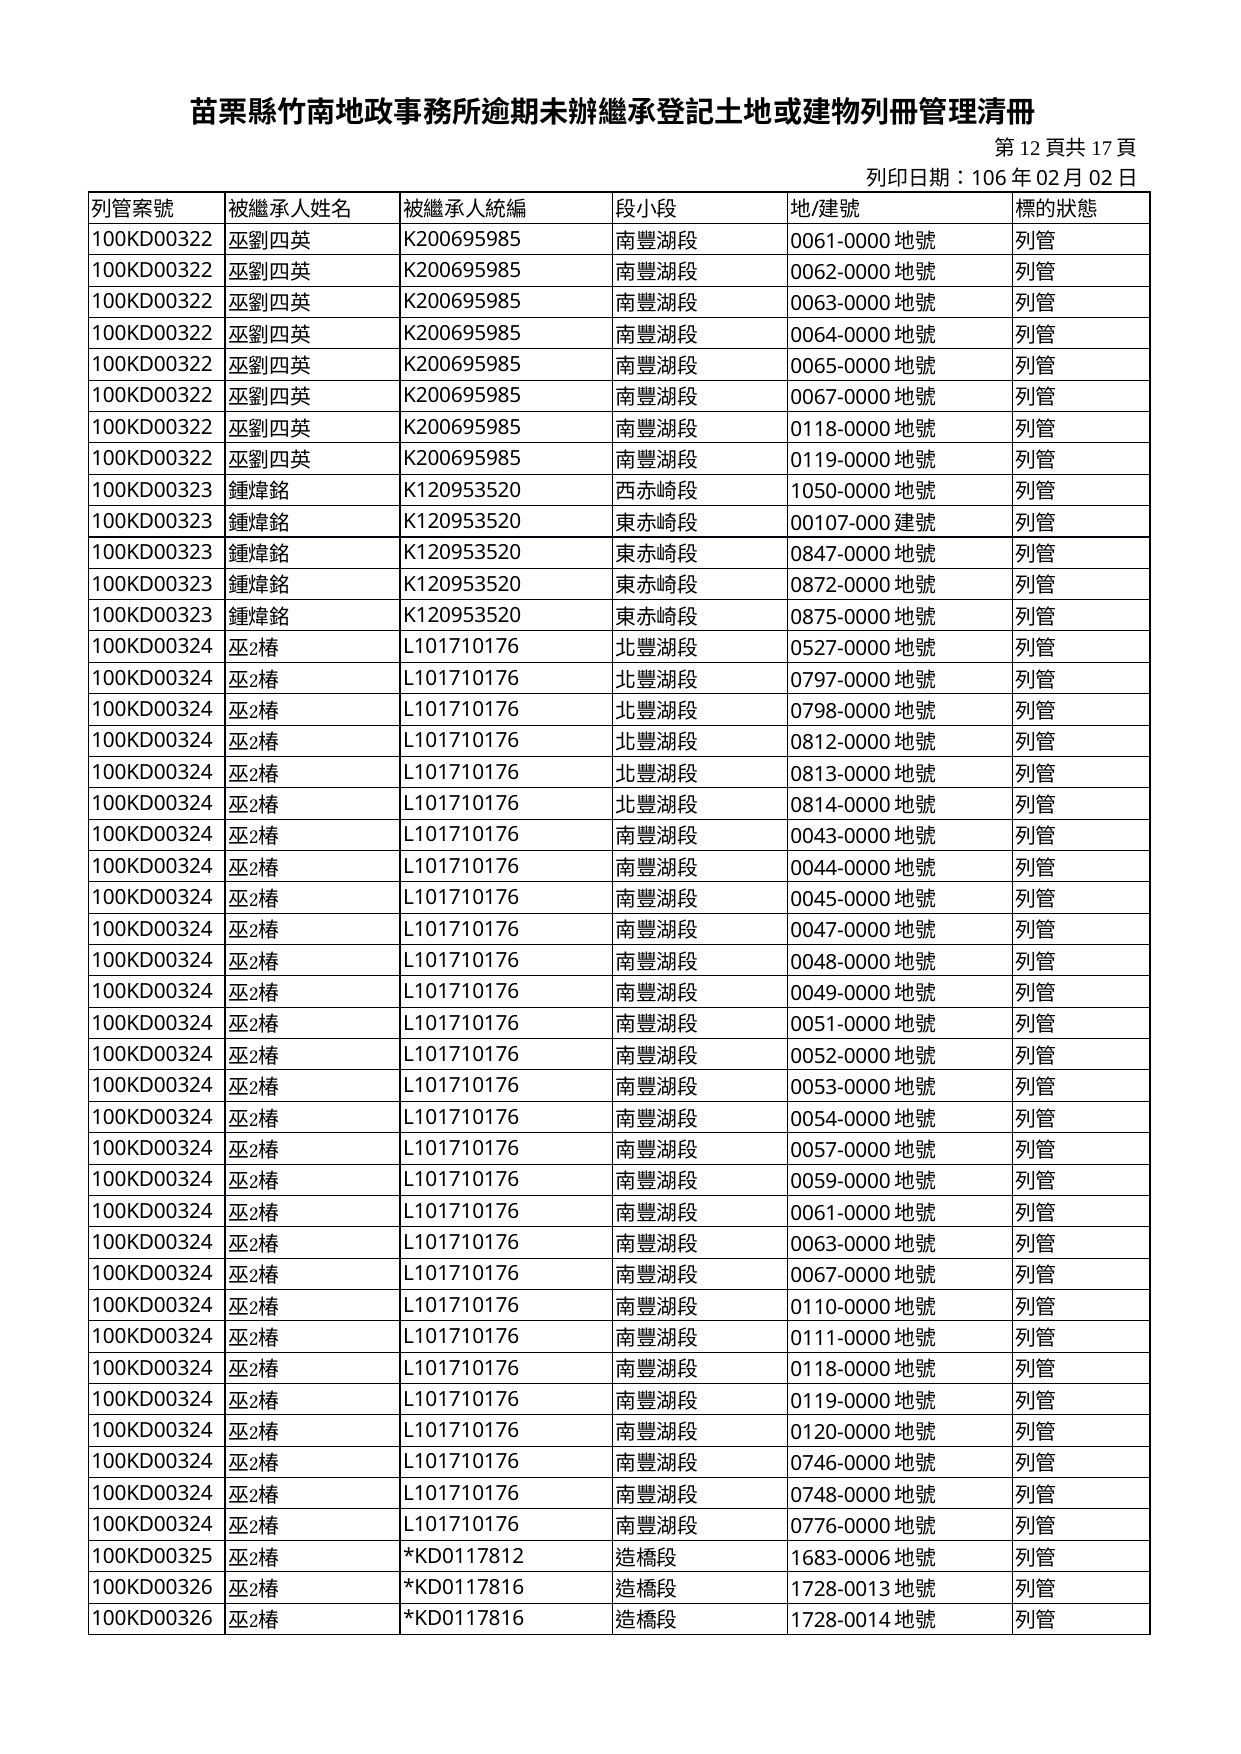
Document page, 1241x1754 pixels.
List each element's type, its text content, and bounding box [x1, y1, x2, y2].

table_cell 100KD00324 [89, 631, 224, 662]
table_cell L101710176 [401, 1353, 612, 1383]
table_cell 巫劉四英 [226, 318, 399, 348]
table_cell L101710176 [401, 851, 612, 881]
table_cell 列管 [1013, 1353, 1149, 1383]
table_cell 列管 [1013, 1447, 1149, 1477]
table_cell 100KD00324 [89, 757, 224, 787]
table_cell 列管 [1013, 1384, 1149, 1414]
table_cell K200695985 [401, 412, 612, 442]
table_cell 100KD00324 [89, 1509, 224, 1540]
table_cell 列管 [1013, 287, 1149, 317]
table_cell 100KD00324 [89, 1070, 224, 1101]
table_cell 100KD00322 [89, 318, 224, 348]
table_cell 巫劉四英 [226, 255, 399, 286]
table_cell 0054-0000地號 [788, 1102, 1012, 1132]
table_cell 0062-0000地號 [788, 255, 1012, 286]
table_cell L101710176 [401, 1070, 612, 1101]
table_cell 列管 [1013, 1102, 1149, 1132]
table_cell 巫椿 [226, 882, 399, 913]
table_cell 100KD00325 [89, 1541, 224, 1571]
table_cell 南豐湖段 [613, 1196, 787, 1226]
table_cell 北豐湖段 [613, 726, 787, 756]
table_cell 南豐湖段 [613, 1165, 787, 1195]
table_cell 巫劉四英 [226, 224, 399, 254]
table_cell 列管 [1013, 945, 1149, 975]
table_cell 列管 [1013, 1070, 1149, 1101]
table_cell 0119-0000地號 [788, 443, 1012, 474]
table_cell 100KD00323 [89, 600, 224, 630]
table_cell 南豐湖段 [613, 349, 787, 379]
table_cell 列管 [1013, 1290, 1149, 1320]
table_cell 巫椿 [226, 1102, 399, 1132]
table_header 標的狀態 [1013, 193, 1149, 223]
table_cell 0043-0000地號 [788, 820, 1012, 850]
table_cell 100KD00322 [89, 381, 224, 411]
table_cell 東赤崎段 [613, 506, 787, 536]
table_cell 列管 [1013, 1572, 1149, 1602]
table_cell 巫椿 [226, 820, 399, 850]
table_cell 巫劉四英 [226, 287, 399, 317]
table_cell 巫椿 [226, 851, 399, 881]
table_cell K200695985 [401, 349, 612, 379]
table_cell 北豐湖段 [613, 757, 787, 787]
table_cell 0063-0000地號 [788, 287, 1012, 317]
table_cell 列管 [1013, 1415, 1149, 1446]
table_cell 北豐湖段 [613, 663, 787, 693]
table_cell 列管 [1013, 349, 1149, 379]
table_cell 100KD00324 [89, 914, 224, 944]
table_cell 列管 [1013, 851, 1149, 881]
table_cell L101710176 [401, 1509, 612, 1540]
table_cell 列管 [1013, 1478, 1149, 1508]
table_cell 0776-0000地號 [788, 1509, 1012, 1540]
table_cell 東赤崎段 [613, 569, 787, 599]
table_cell 巫椿 [226, 976, 399, 1007]
table_cell 南豐湖段 [613, 1227, 787, 1257]
table_cell K200695985 [401, 381, 612, 411]
table_cell 南豐湖段 [613, 851, 787, 881]
table_cell 100KD00324 [89, 1165, 224, 1195]
table_cell 0057-0000地號 [788, 1133, 1012, 1163]
table_cell 巫椿 [226, 1447, 399, 1477]
table_cell 列管 [1013, 506, 1149, 536]
table_cell 列管 [1013, 1196, 1149, 1226]
table_cell 0067-0000地號 [788, 381, 1012, 411]
table_cell L101710176 [401, 1290, 612, 1320]
table_cell 巫椿 [226, 1509, 399, 1540]
table_cell L101710176 [401, 1415, 612, 1446]
table_cell 0065-0000地號 [788, 349, 1012, 379]
table_cell 列管 [1013, 757, 1149, 787]
table_cell 100KD00324 [89, 1227, 224, 1257]
table_cell 南豐湖段 [613, 914, 787, 944]
table_cell 巫椿 [226, 726, 399, 756]
table_cell 100KD00323 [89, 506, 224, 536]
table_cell 巫椿 [226, 1353, 399, 1383]
table_cell 0814-0000地號 [788, 788, 1012, 818]
table_cell 列管 [1013, 1509, 1149, 1540]
table_cell 造橋段 [613, 1604, 787, 1634]
table_cell 0875-0000地號 [788, 600, 1012, 630]
table_cell 100KD00326 [89, 1604, 224, 1634]
table_cell 0049-0000地號 [788, 976, 1012, 1007]
table_cell 東赤崎段 [613, 600, 787, 630]
table_cell 列管 [1013, 381, 1149, 411]
table_cell 0048-0000地號 [788, 945, 1012, 975]
table_cell L101710176 [401, 820, 612, 850]
table_cell 南豐湖段 [613, 1478, 787, 1508]
table_cell 南豐湖段 [613, 882, 787, 913]
table_cell 南豐湖段 [613, 443, 787, 474]
table_cell 列管 [1013, 224, 1149, 254]
table_cell 南豐湖段 [613, 255, 787, 286]
table_cell 巫椿 [226, 1290, 399, 1320]
table_cell 100KD00324 [89, 1290, 224, 1320]
table_cell 南豐湖段 [613, 1259, 787, 1289]
table_cell 0118-0000地號 [788, 1353, 1012, 1383]
table_cell 列管 [1013, 443, 1149, 474]
table_cell 1728-0014地號 [788, 1604, 1012, 1634]
table_cell 0748-0000地號 [788, 1478, 1012, 1508]
table_cell 列管 [1013, 694, 1149, 724]
table_cell 列管 [1013, 475, 1149, 505]
table_cell 南豐湖段 [613, 1384, 787, 1414]
table_cell 南豐湖段 [613, 1447, 787, 1477]
table_cell 列管 [1013, 1227, 1149, 1257]
table_cell 巫椿 [226, 1259, 399, 1289]
table_cell 列管 [1013, 318, 1149, 348]
table_cell K200695985 [401, 443, 612, 474]
table_cell 100KD00324 [89, 1321, 224, 1352]
table_cell K120953520 [401, 506, 612, 536]
table_cell 南豐湖段 [613, 287, 787, 317]
table_cell 1728-0013地號 [788, 1572, 1012, 1602]
table_cell 0067-0000地號 [788, 1259, 1012, 1289]
table_cell 100KD00322 [89, 443, 224, 474]
table_cell 0746-0000地號 [788, 1447, 1012, 1477]
table_header 地/建號 [788, 193, 1012, 223]
table_cell 巫劉四英 [226, 381, 399, 411]
table_cell *KD0117816 [401, 1572, 612, 1602]
table_cell 巫椿 [226, 1133, 399, 1163]
table_cell L101710176 [401, 726, 612, 756]
table_cell L101710176 [401, 1039, 612, 1069]
table_cell 0059-0000地號 [788, 1165, 1012, 1195]
table_cell K200695985 [401, 224, 612, 254]
table_cell K200695985 [401, 287, 612, 317]
table_cell 巫劉四英 [226, 412, 399, 442]
table_cell 100KD00324 [89, 788, 224, 818]
table_cell 0045-0000地號 [788, 882, 1012, 913]
table_cell K120953520 [401, 538, 612, 568]
table_cell L101710176 [401, 945, 612, 975]
table_cell 0053-0000地號 [788, 1070, 1012, 1101]
table_cell 南豐湖段 [613, 976, 787, 1007]
table_cell 100KD00324 [89, 1447, 224, 1477]
table_cell 南豐湖段 [613, 381, 787, 411]
table_cell L101710176 [401, 694, 612, 724]
table_cell 100KD00324 [89, 1353, 224, 1383]
table_cell L101710176 [401, 1008, 612, 1038]
table_cell 北豐湖段 [613, 631, 787, 662]
table_cell 東赤崎段 [613, 538, 787, 568]
table_cell L101710176 [401, 663, 612, 693]
table_cell 巫椿 [226, 631, 399, 662]
table_cell L101710176 [401, 1321, 612, 1352]
table_cell 100KD00324 [89, 694, 224, 724]
table_cell 100KD00323 [89, 475, 224, 505]
table_cell 列管 [1013, 1259, 1149, 1289]
table_cell 巫椿 [226, 1604, 399, 1634]
table_cell 巫椿 [226, 1321, 399, 1352]
table_cell 00107-000建號 [788, 506, 1012, 536]
table_cell 南豐湖段 [613, 318, 787, 348]
table_cell 列管 [1013, 788, 1149, 818]
table_cell 巫椿 [226, 1196, 399, 1226]
table_cell 列管 [1013, 663, 1149, 693]
table_header 被繼承人統編 [401, 193, 612, 223]
table_cell 南豐湖段 [613, 1509, 787, 1540]
table_cell 列管 [1013, 255, 1149, 286]
table_cell 100KD00326 [89, 1572, 224, 1602]
table_cell K120953520 [401, 600, 612, 630]
table_cell 100KD00322 [89, 349, 224, 379]
table_cell *KD0117816 [401, 1604, 612, 1634]
table_cell 100KD00324 [89, 726, 224, 756]
table_cell 南豐湖段 [613, 820, 787, 850]
table_cell 0527-0000地號 [788, 631, 1012, 662]
table_cell L101710176 [401, 1478, 612, 1508]
table_cell 巫椿 [226, 1008, 399, 1038]
table_cell L101710176 [401, 914, 612, 944]
table_cell 列管 [1013, 412, 1149, 442]
table_cell 南豐湖段 [613, 1102, 787, 1132]
table_cell L101710176 [401, 1384, 612, 1414]
table_cell 100KD00322 [89, 412, 224, 442]
table_cell L101710176 [401, 1447, 612, 1477]
table_cell 列管 [1013, 1008, 1149, 1038]
table_cell 列管 [1013, 569, 1149, 599]
table_cell 列管 [1013, 631, 1149, 662]
table_cell 0110-0000地號 [788, 1290, 1012, 1320]
table_cell 巫椿 [226, 663, 399, 693]
table_cell L101710176 [401, 1165, 612, 1195]
table_cell 100KD00324 [89, 1196, 224, 1226]
table_cell 南豐湖段 [613, 1321, 787, 1352]
table_cell 100KD00324 [89, 820, 224, 850]
table_header 被繼承人姓名 [226, 193, 399, 223]
table_cell 南豐湖段 [613, 412, 787, 442]
table_cell 100KD00322 [89, 255, 224, 286]
table_cell 巫椿 [226, 1541, 399, 1571]
table_cell 列管 [1013, 820, 1149, 850]
table_cell 100KD00322 [89, 287, 224, 317]
table_cell 北豐湖段 [613, 694, 787, 724]
table_cell 100KD00324 [89, 1478, 224, 1508]
table_cell 巫椿 [226, 1039, 399, 1069]
table_cell 巫椿 [226, 945, 399, 975]
table_cell 0847-0000地號 [788, 538, 1012, 568]
table_header 列管案號 [89, 193, 224, 223]
table_cell 巫劉四英 [226, 443, 399, 474]
table_cell 列管 [1013, 538, 1149, 568]
table_header 段小段 [613, 193, 787, 223]
table_cell 巫椿 [226, 694, 399, 724]
table_cell 列管 [1013, 726, 1149, 756]
table_cell 0047-0000地號 [788, 914, 1012, 944]
table_cell L101710176 [401, 1259, 612, 1289]
table_cell 0812-0000地號 [788, 726, 1012, 756]
table_cell 南豐湖段 [613, 1008, 787, 1038]
table_cell 列管 [1013, 1165, 1149, 1195]
table_cell 列管 [1013, 1133, 1149, 1163]
table_cell 100KD00324 [89, 1008, 224, 1038]
table_cell 巫椿 [226, 1572, 399, 1602]
table_cell 0118-0000地號 [788, 412, 1012, 442]
table_cell 1683-0006地號 [788, 1541, 1012, 1571]
table_cell 100KD00324 [89, 882, 224, 913]
table_cell 100KD00323 [89, 538, 224, 568]
table_cell 列管 [1013, 1541, 1149, 1571]
table_cell 100KD00324 [89, 663, 224, 693]
table_cell L101710176 [401, 1196, 612, 1226]
table_cell 0061-0000地號 [788, 1196, 1012, 1226]
table_cell 1050-0000地號 [788, 475, 1012, 505]
table_cell 巫椿 [226, 1070, 399, 1101]
table_cell 巫椿 [226, 1478, 399, 1508]
table_cell 0064-0000地號 [788, 318, 1012, 348]
table_cell 100KD00324 [89, 1384, 224, 1414]
table_cell 北豐湖段 [613, 788, 787, 818]
table_cell 列管 [1013, 600, 1149, 630]
table_cell 鍾煒銘 [226, 600, 399, 630]
table_cell 0797-0000地號 [788, 663, 1012, 693]
table_cell 100KD00324 [89, 976, 224, 1007]
table_cell 100KD00324 [89, 1102, 224, 1132]
table_cell 南豐湖段 [613, 945, 787, 975]
table_cell 南豐湖段 [613, 1353, 787, 1383]
table_cell 南豐湖段 [613, 224, 787, 254]
table_cell 南豐湖段 [613, 1070, 787, 1101]
table_cell 列管 [1013, 1321, 1149, 1352]
table_cell 巫椿 [226, 757, 399, 787]
table_cell 100KD00324 [89, 945, 224, 975]
table_cell 列管 [1013, 976, 1149, 1007]
table_cell L101710176 [401, 882, 612, 913]
table_cell 巫椿 [226, 1165, 399, 1195]
table_cell 0111-0000地號 [788, 1321, 1012, 1352]
table_cell 100KD00324 [89, 1039, 224, 1069]
table_cell 100KD00323 [89, 569, 224, 599]
table_cell 100KD00324 [89, 1133, 224, 1163]
table_cell 鍾煒銘 [226, 506, 399, 536]
table_cell L101710176 [401, 976, 612, 1007]
table_cell 0044-0000地號 [788, 851, 1012, 881]
table_cell L101710176 [401, 631, 612, 662]
table_cell 0051-0000地號 [788, 1008, 1012, 1038]
table_cell 0798-0000地號 [788, 694, 1012, 724]
table_cell *KD0117812 [401, 1541, 612, 1571]
table_cell 0063-0000地號 [788, 1227, 1012, 1257]
table_cell 0813-0000地號 [788, 757, 1012, 787]
table_cell 列管 [1013, 1039, 1149, 1069]
table_cell 100KD00322 [89, 224, 224, 254]
table_cell 0061-0000地號 [788, 224, 1012, 254]
table_cell 鍾煒銘 [226, 538, 399, 568]
table_cell 100KD00324 [89, 1415, 224, 1446]
table_cell 巫椿 [226, 1227, 399, 1257]
table_cell 0119-0000地號 [788, 1384, 1012, 1414]
table_cell 南豐湖段 [613, 1290, 787, 1320]
table_cell 鍾煒銘 [226, 569, 399, 599]
table_cell 列管 [1013, 1604, 1149, 1634]
table_cell 0872-0000地號 [788, 569, 1012, 599]
table_cell 南豐湖段 [613, 1133, 787, 1163]
table_cell 列管 [1013, 882, 1149, 913]
table_cell L101710176 [401, 1133, 612, 1163]
table_cell 鍾煒銘 [226, 475, 399, 505]
table_cell 100KD00324 [89, 851, 224, 881]
table_cell 0120-0000地號 [788, 1415, 1012, 1446]
table_cell L101710176 [401, 757, 612, 787]
table_cell K120953520 [401, 475, 612, 505]
table_cell 南豐湖段 [613, 1039, 787, 1069]
table_cell 巫椿 [226, 1415, 399, 1446]
table_cell K200695985 [401, 255, 612, 286]
table_cell K200695985 [401, 318, 612, 348]
table_cell 0052-0000地號 [788, 1039, 1012, 1069]
table_cell 巫椿 [226, 788, 399, 818]
table_cell 100KD00324 [89, 1259, 224, 1289]
table_cell 西赤崎段 [613, 475, 787, 505]
table_cell L101710176 [401, 1227, 612, 1257]
table_cell L101710176 [401, 788, 612, 818]
table_cell 造橋段 [613, 1541, 787, 1571]
table_cell 南豐湖段 [613, 1415, 787, 1446]
table_cell 列管 [1013, 914, 1149, 944]
table_cell L101710176 [401, 1102, 612, 1132]
table_cell 巫椿 [226, 914, 399, 944]
table_cell 巫劉四英 [226, 349, 399, 379]
table_cell K120953520 [401, 569, 612, 599]
table_cell 巫椿 [226, 1384, 399, 1414]
table_cell 造橋段 [613, 1572, 787, 1602]
